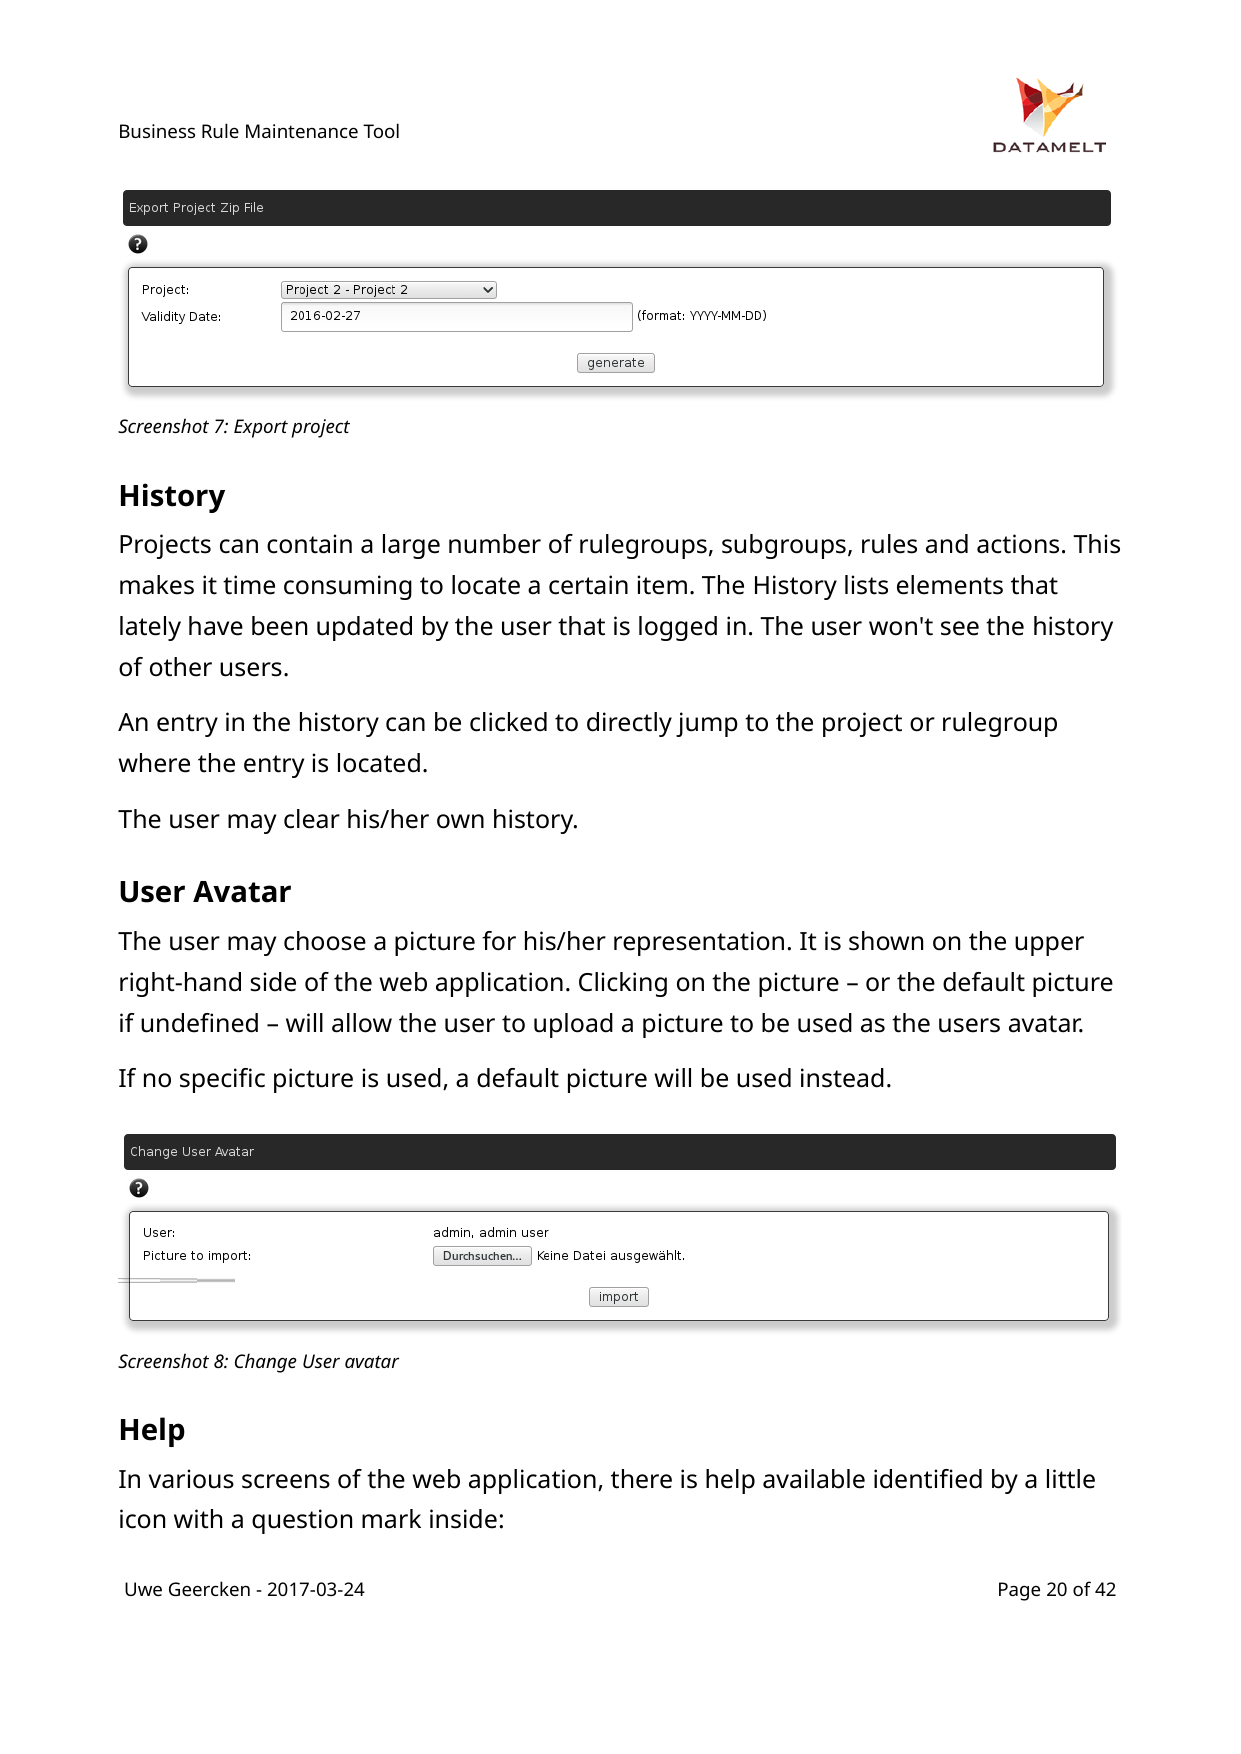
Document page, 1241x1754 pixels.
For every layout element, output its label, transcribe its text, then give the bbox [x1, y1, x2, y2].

picture [992, 69, 1107, 160]
text If no specific picture is used, a default picture will be used instead. [118, 1061, 1122, 1095]
picture [118, 185, 1123, 414]
subtitle History [118, 439, 1122, 515]
subtitle User Avatar [118, 871, 1122, 911]
text Screenshot 8: Change User avatar [118, 1348, 1122, 1373]
picture [118, 1128, 1123, 1348]
text Screenshot 7: Export project [118, 414, 1122, 439]
text In various screens of the web application, there is help available identified by a little icon with a question mark inside: [118, 1461, 1122, 1536]
subtitle [118, 173, 1122, 185]
text The user may choose a picture for his/her representation. It is shown on the upper right-hand side of the web application. Clicking on the picture – or the default picture if undefined – will allow the user to upload a picture to be used as the users avatar. [118, 924, 1122, 1039]
text An entry in the history can be clicked to directly jump to the project or rulegroup where the entry is located. [118, 705, 1122, 780]
text The user may clear his/her own history. [118, 801, 1122, 835]
text Projects can contain a large number of rulegroups, subgroups, rules and actions. This makes it time consuming to locate a certain item. The History lists elements that lately have been updated by the user that is logged in. The user won't see the history of other users. [118, 527, 1122, 684]
subtitle Help [118, 1373, 1122, 1449]
subtitle [118, 1116, 1122, 1128]
